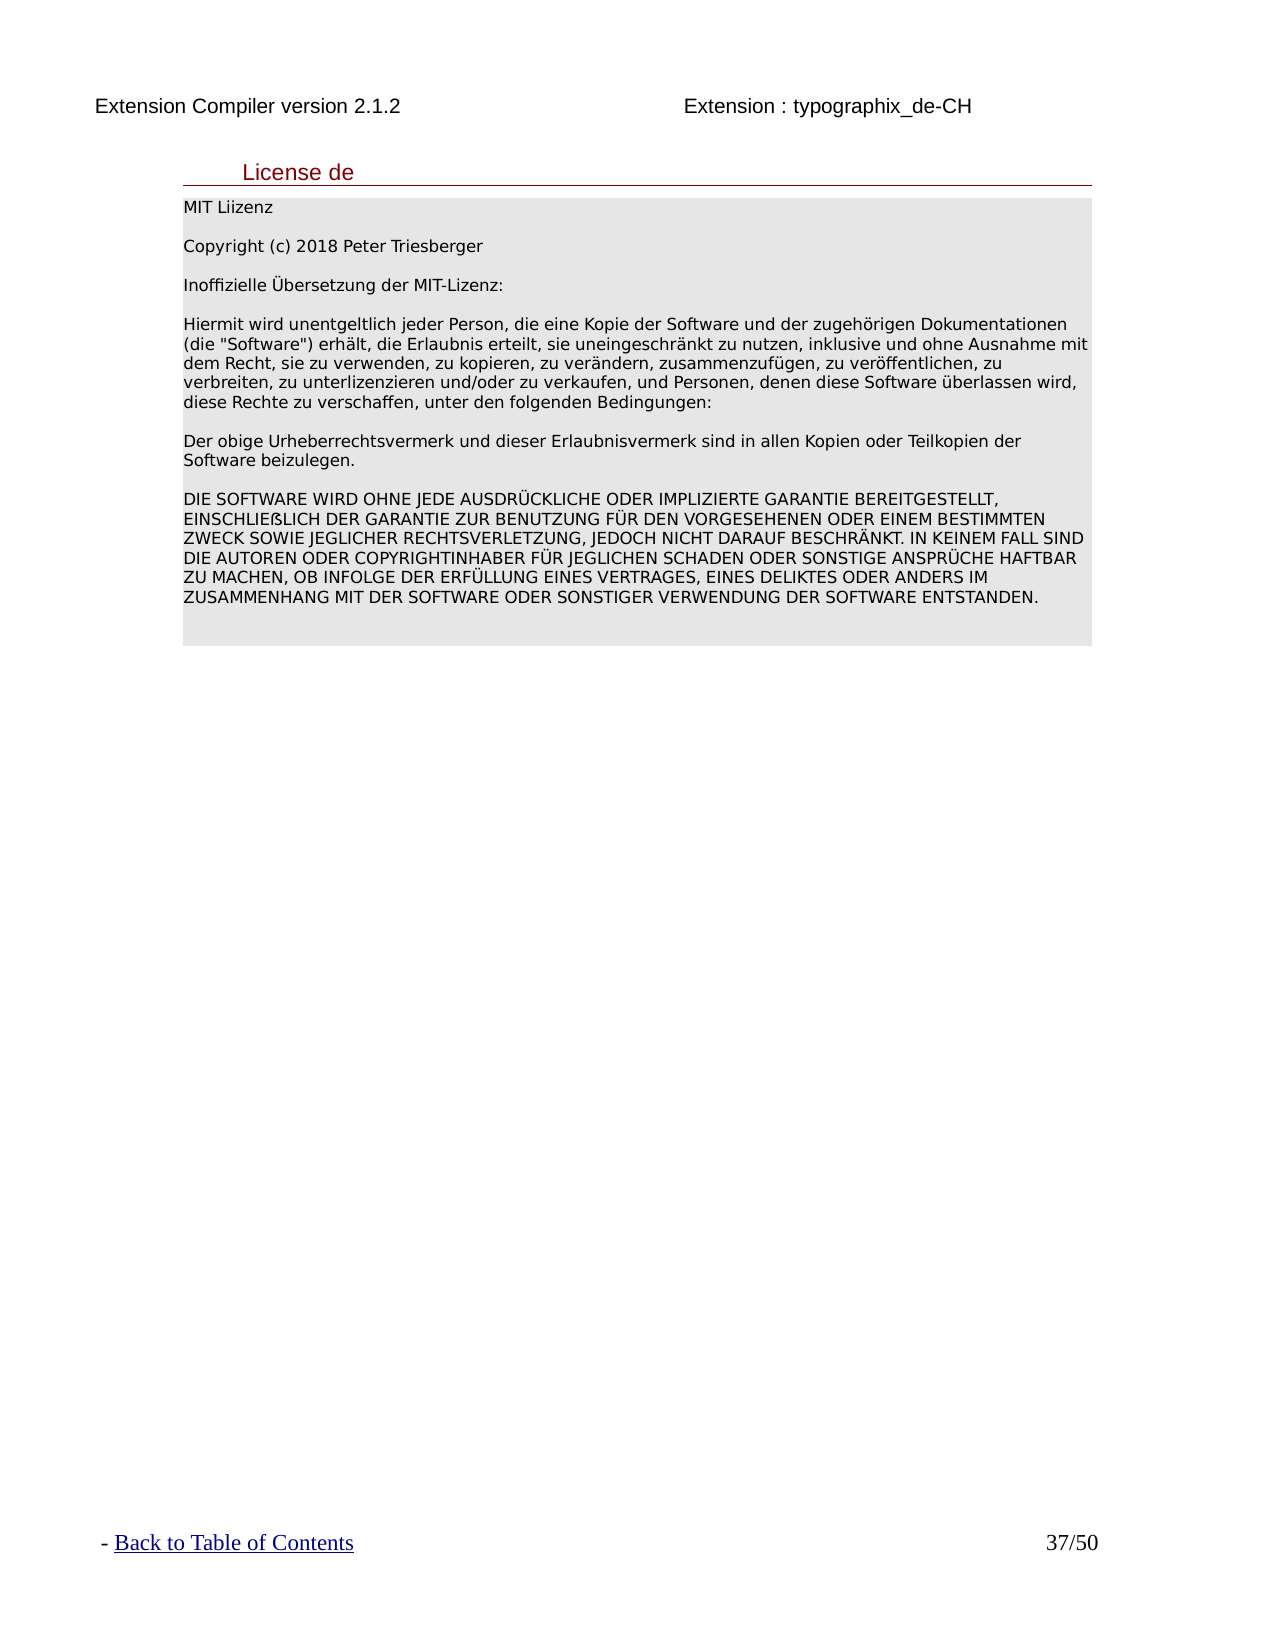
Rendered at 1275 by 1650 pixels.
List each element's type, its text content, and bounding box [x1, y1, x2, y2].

text MIT Liizenz [183, 198, 1092, 218]
text Hiermit wird unentgeltlich jeder Person, die eine Kopie der Software und der zugehörigen Dokumentationen (die "Software") erhält, die Erlaubnis erteilt, sie uneingeschränkt zu nutzen, inklusive und ohne Ausnahme mit dem Recht, sie zu verwenden, zu kopieren, zu verändern, zusammenzufügen, zu veröffentlichen, zu verbreiten, zu unterlizenzieren und/oder zu verkaufen, und Personen, denen diese Software überlassen wird, diese Rechte zu verschaffen, unter den folgenden Bedingungen: [183, 315, 1092, 412]
text Copyright (c) 2018 Peter Triesberger [183, 237, 1092, 257]
text Der obige Urheberrechtsvermerk und dieser Erlaubnisvermerk sind in allen Kopien oder Teilkopien der Software beizulegen. [183, 432, 1092, 471]
text Inoffizielle Übersetzung der MIT-Lizenz: [183, 276, 1092, 296]
text DIE SOFTWARE WIRD OHNE JEDE AUSDRÜCKLICHE ODER IMPLIZIERTE GARANTIE BEREITGESTELLT, EINSCHLIEẞLICH DER GARANTIE ZUR BENUTZUNG FÜR DEN VORGESEHENEN ODER EINEM BESTIMMTEN ZWECK SOWIE JEGLICHER RECHTSVERLETZUNG, JEDOCH NICHT DARAUF BESCHRÄNKT. IN KEINEM FALL SIND DIE AUTOREN ODER COPYRIGHTINHABER FÜR JEGLICHEN SCHADEN ODER SONSTIGE ANSPRÜCHE HAFTBAR ZU MACHEN, OB INFOLGE DER ERFÜLLUNG EINES VERTRAGES, EINES DELIKTES ODER ANDERS IM ZUSAMMENHANG MIT DER SOFTWARE ODER SONSTIGER VERWENDUNG DER SOFTWARE ENTSTANDEN. [183, 490, 1092, 607]
text License de [183, 159, 1092, 185]
